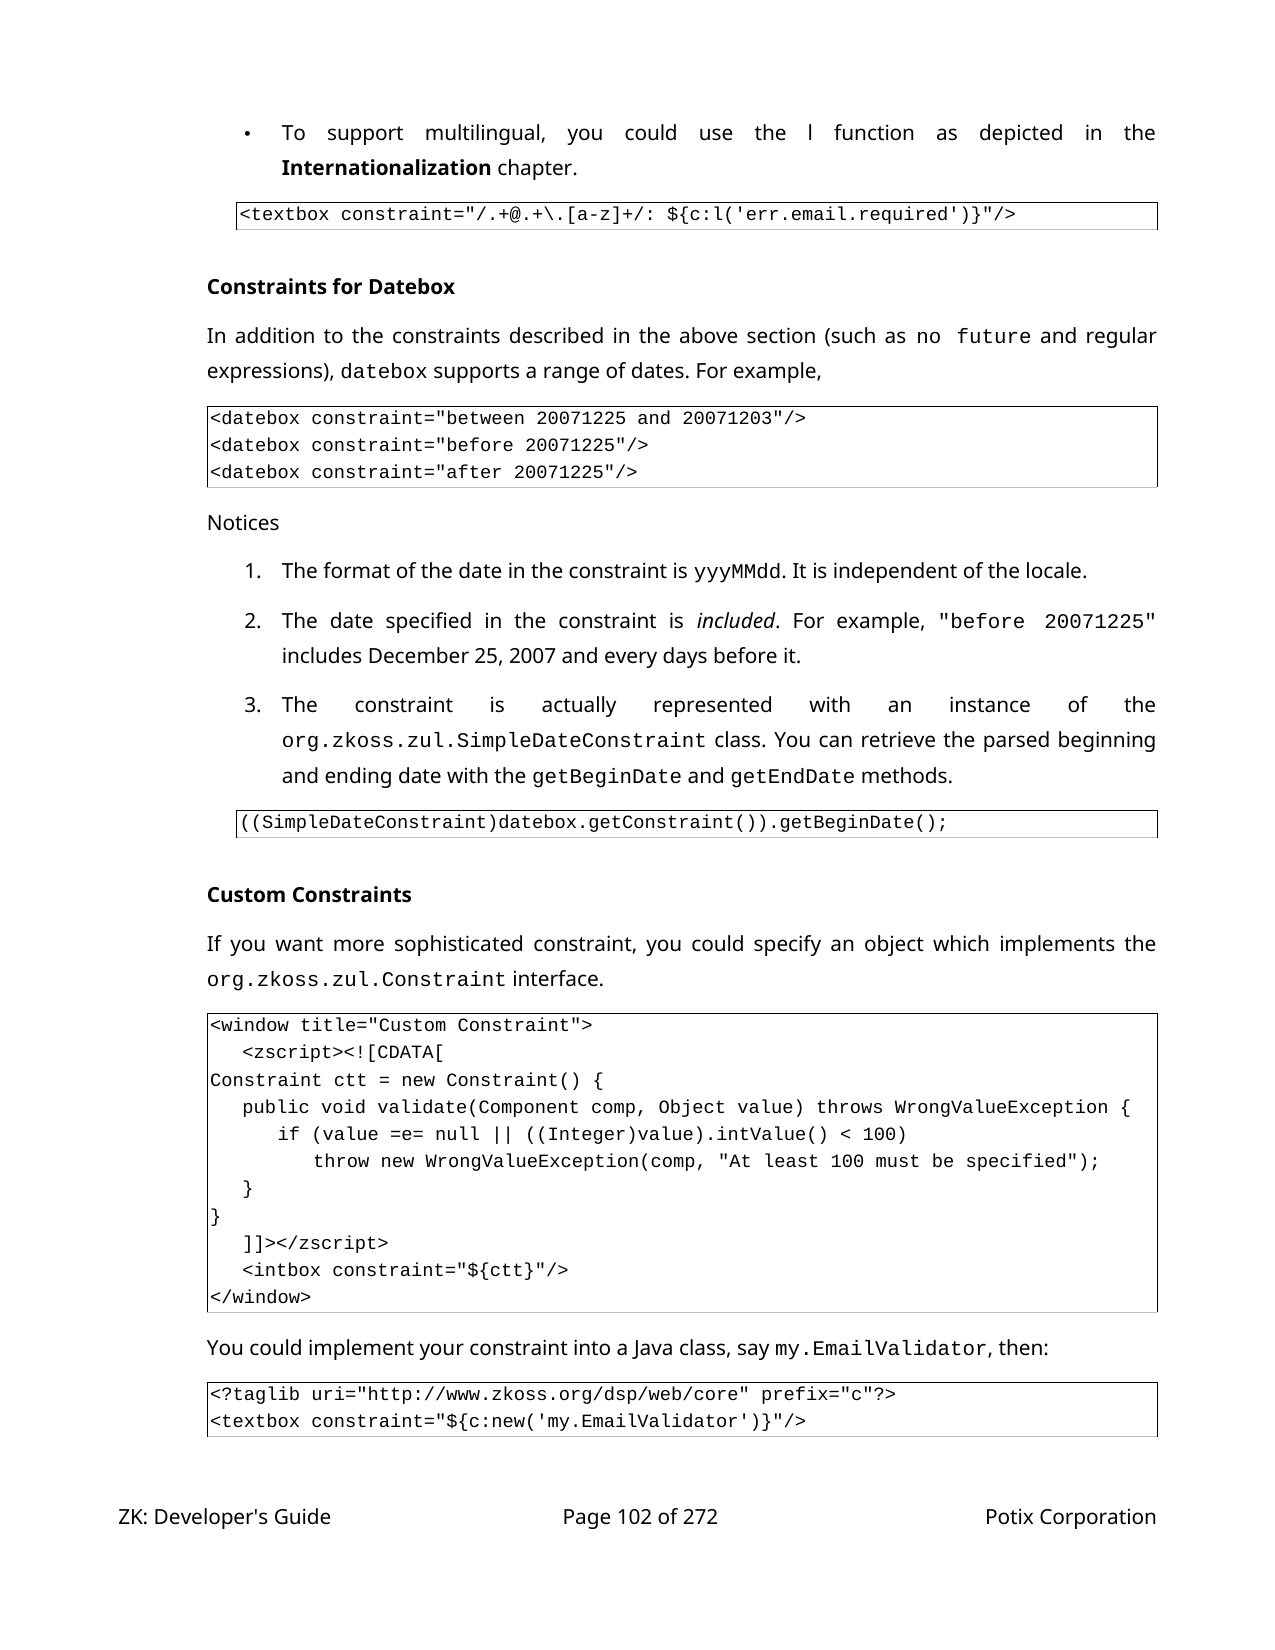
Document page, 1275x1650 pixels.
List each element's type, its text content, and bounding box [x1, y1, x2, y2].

text <datebox constraint="between 20071225 and 20071203"/> [208, 407, 1157, 430]
text <textbox constraint="${c:new('my.EmailValidator')}"/> [208, 1409, 1157, 1436]
text Constraint ctt = new Constraint() { [208, 1067, 1157, 1092]
text <datebox constraint="before 20071225"/> [208, 433, 1157, 457]
list To support multilingual, you could use the l function as depicted in the Internationalization chapter. [244, 118, 1157, 182]
text Notices [207, 508, 1157, 536]
list The format of the date in the constraint is yyyMMdd. It is independent of the locale. [244, 557, 1157, 585]
text ]]></zscript> [208, 1231, 1157, 1255]
text ((SimpleDateConstraint)datebox.getConstraint()).getBeginDate(); [237, 811, 1157, 837]
text if (value =e= null || ((Integer)value).intValue() < 100) [208, 1122, 1157, 1146]
subtitle Constraints for Datebox [207, 272, 1157, 300]
text In addition to the constraints described in the above section (such as no future and regular expressions), datebox supports a range of dates. For example, [207, 321, 1157, 385]
text <textbox constraint="/.+@.+\.[a-z]+/: ${c:l('err.email.required')}"/> [237, 203, 1157, 229]
text <?taglib uri="http://www.zkoss.org/dsp/web/core" prefix="c"?> [208, 1383, 1157, 1406]
text public void validate(Component comp, Object value) throws WrongValueException { [208, 1095, 1157, 1119]
text throw new WrongValueException(comp, "At least 100 must be specified"); [208, 1149, 1157, 1173]
text <intbox constraint="${ctt}"/> [208, 1258, 1157, 1282]
text <window title="Custom Constraint"> [208, 1014, 1157, 1037]
text </window> [208, 1285, 1157, 1312]
text <datebox constraint="after 20071225"/> [208, 460, 1157, 487]
text } [208, 1176, 1157, 1201]
text } [208, 1203, 1157, 1228]
text You could implement your constraint into a Java class, say my.EmailValidator, then: [207, 1333, 1157, 1361]
text <zscript><![CDATA[ [208, 1040, 1157, 1064]
list The constraint is actually represented with an instance of the org.zkoss.zul.SimpleDateConstraint class. You can retrieve the parsed beginning and ending date with the getBeginDate and getEndDate methods. [244, 690, 1157, 789]
text If you want more sophisticated constraint, you could specify an object which implements the org.zkoss.zul.Constraint interface. [207, 929, 1157, 992]
subtitle Custom Constraints [207, 880, 1157, 908]
list The date specified in the constraint is included. For example, "before 20071225" includes December 25, 2007 and every days before it. [244, 606, 1157, 669]
